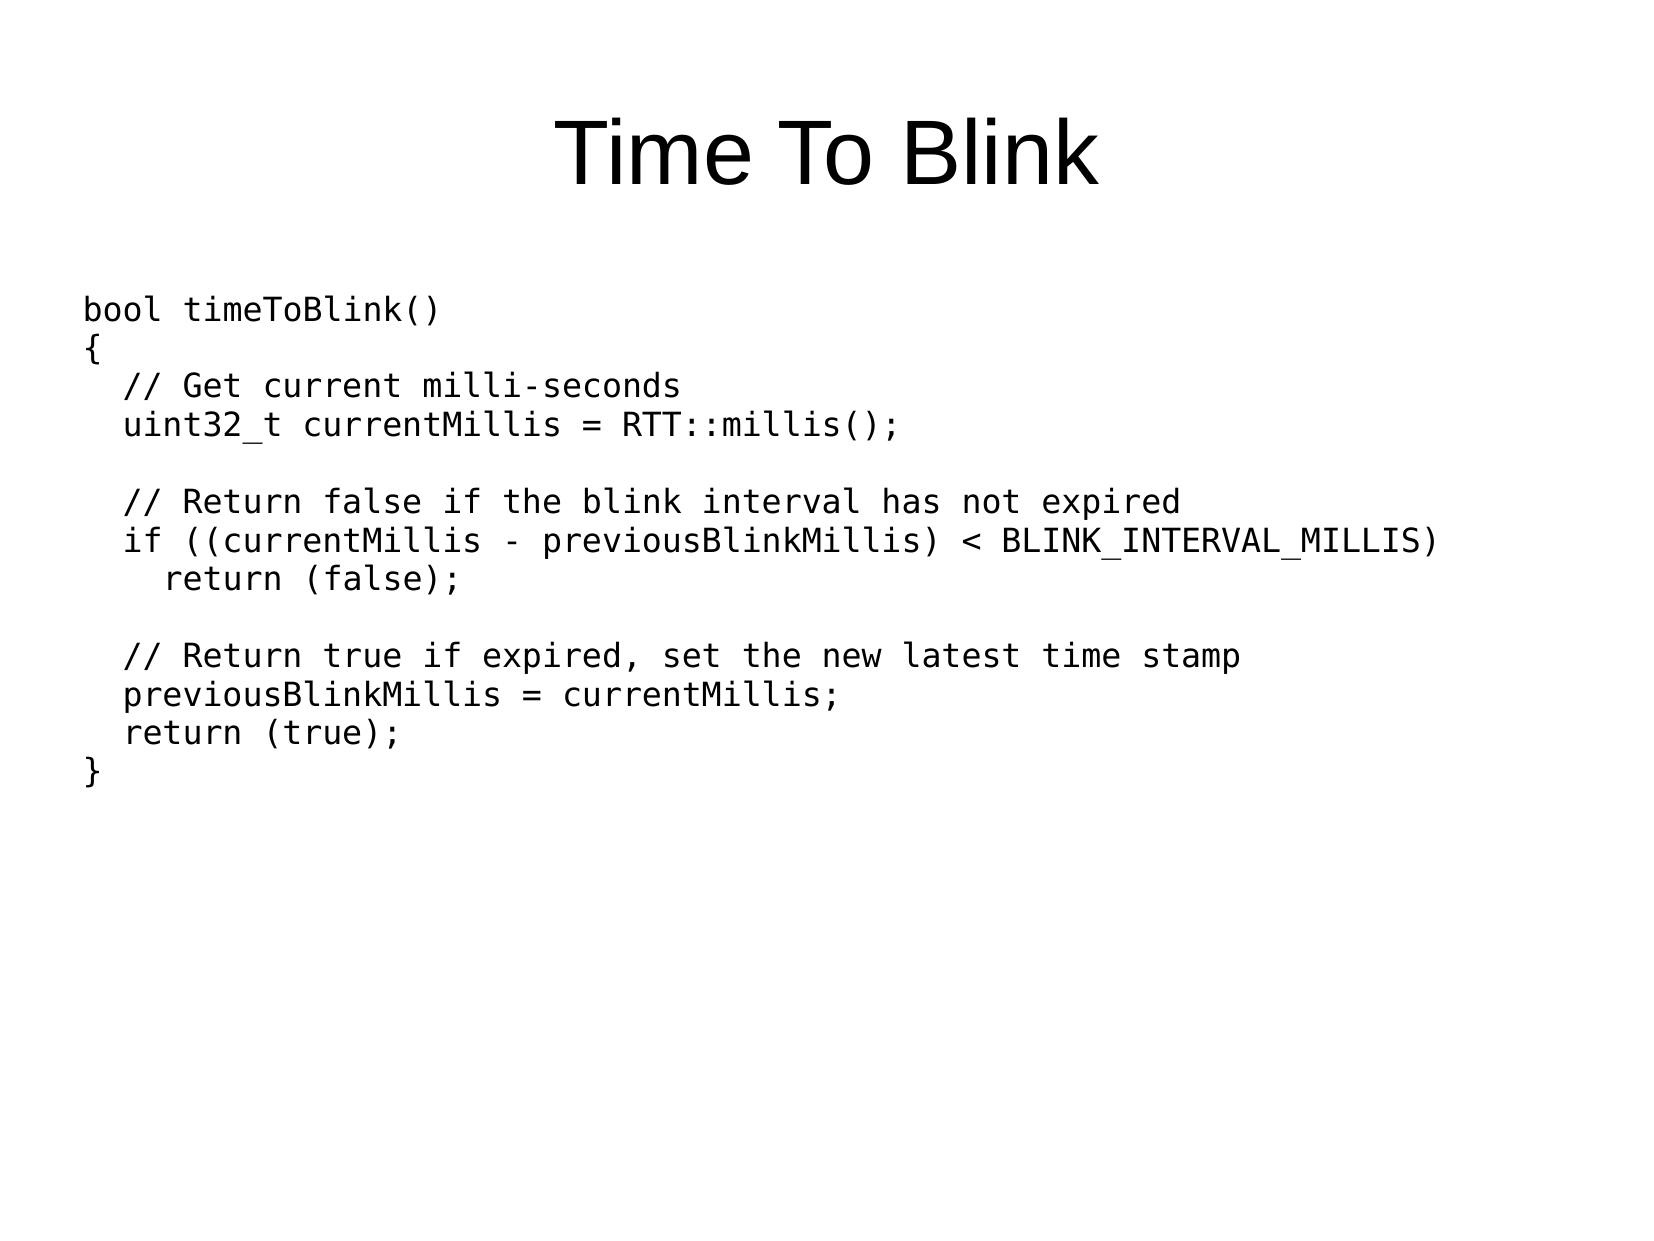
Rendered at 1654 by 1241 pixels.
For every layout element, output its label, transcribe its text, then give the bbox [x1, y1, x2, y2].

title Time To Blink [82, 49, 1571, 257]
list bool timeToBlink() { // Get current milli-seconds uint32_t currentMillis = RTT::millis(); // Return false if the blink interval has not expired if ((currentMillis - previousBlinkMillis) < BLINK_INTERVAL_MILLIS) return (false); // Return true if expired, set the new latest time stamp previousBlinkMillis = currentMillis; return (true); } [82, 290, 1571, 1216]
